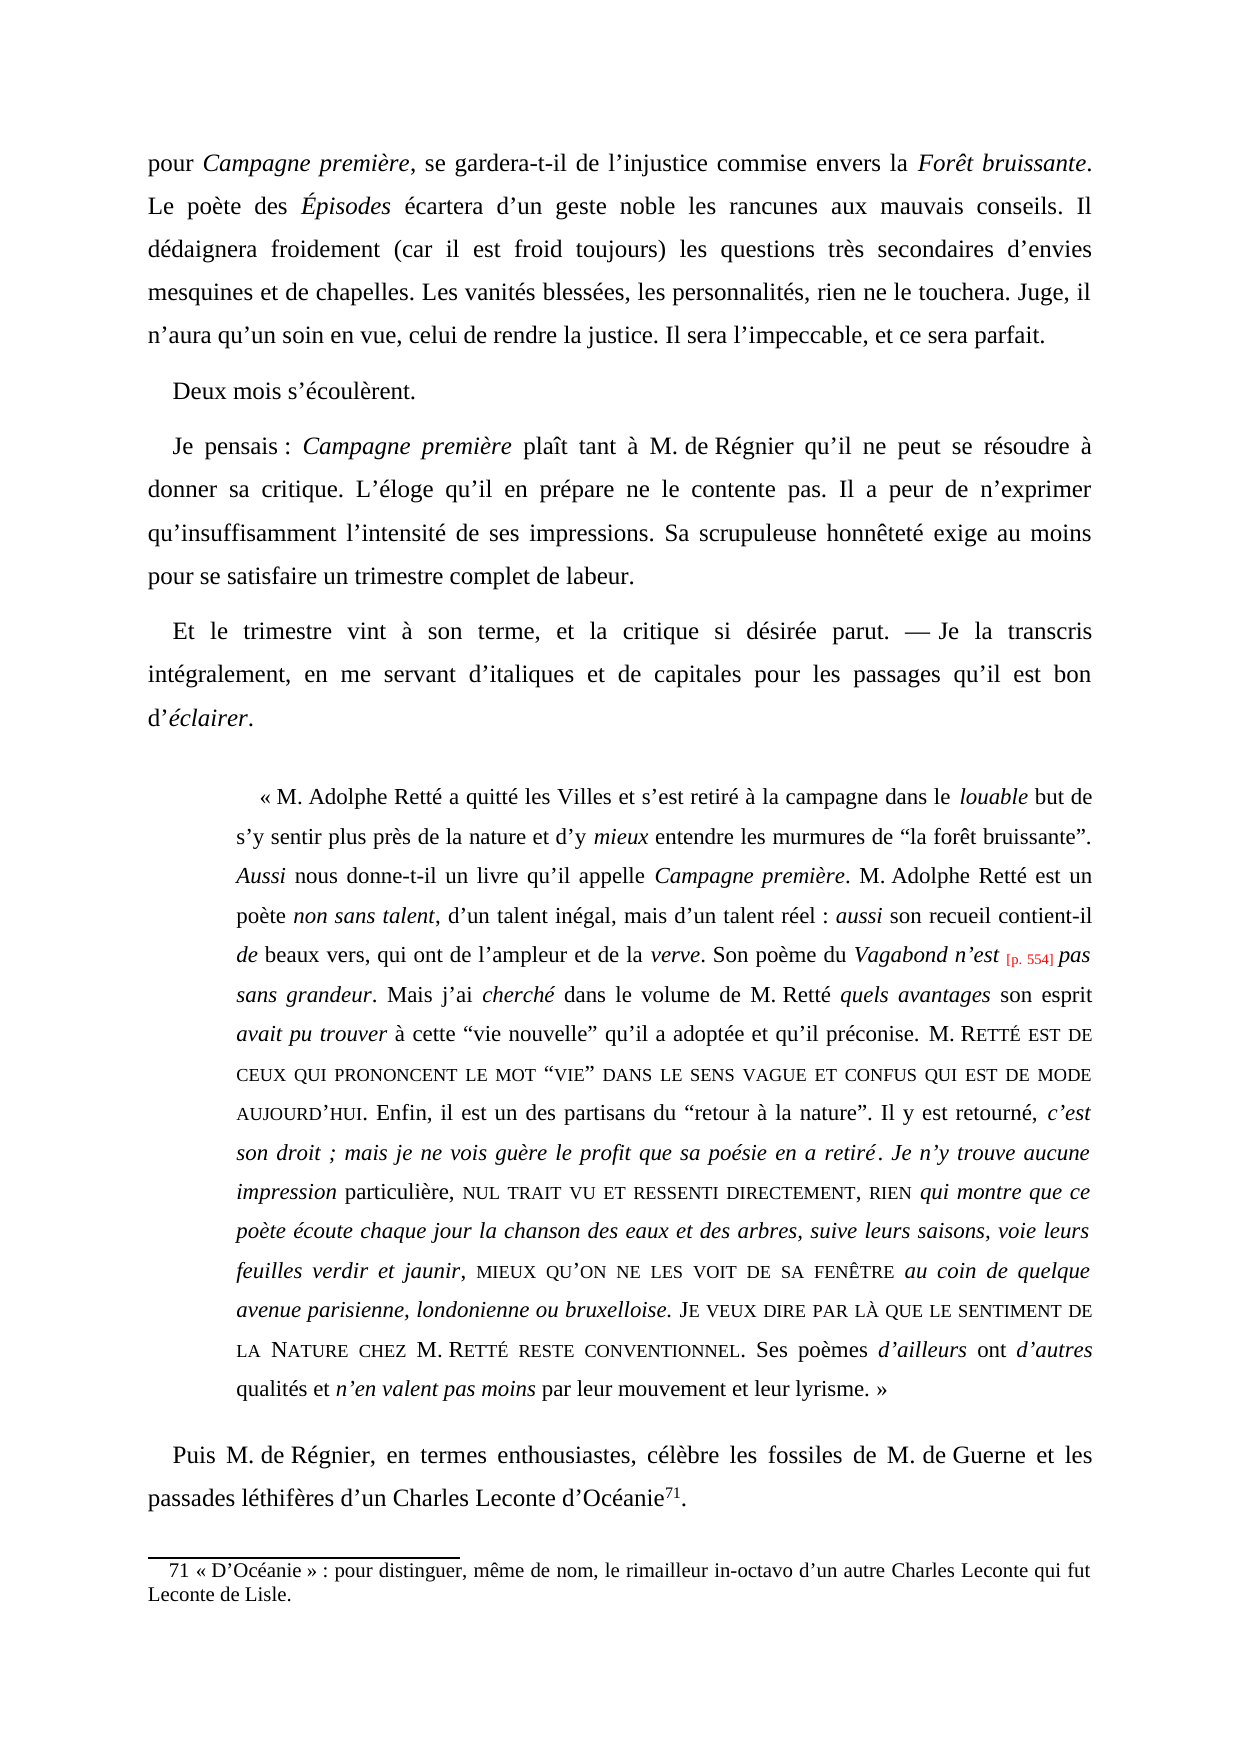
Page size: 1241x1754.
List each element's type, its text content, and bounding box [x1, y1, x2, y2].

text pour Campagne première, se gardera-t-il de l’injustice commise envers la Forêt bruissante. Le poète des Épisodes écartera d’un geste noble les rancunes aux mauvais conseils. Il dédaignera froidement (car il est froid toujours) les questions très secondaires d’envies mesquines et de chapelles. Les vanités blessées, les personnalités, rien ne le touchera. Juge, il n’aura qu’un soin en vue, celui de rendre la justice. Il sera l’impeccable, et ce sera parfait. [148, 148, 1093, 349]
text Puis M. de Régnier, en termes enthousiastes, célèbre les fossiles de M. de Guerne et les passades léthifères d’un Charles Leconte d’Océanie. [148, 1440, 1093, 1512]
text Et le trimestre vint à son terme, et la critique si désirée parut. — Je la transcris intégralement, en me servant d’italiques et de capitales pour les passages qu’il est bon d’éclairer. [148, 616, 1093, 731]
text Deux mois s’écoulèrent. [148, 376, 1093, 404]
text Je pensais : Campagne première plaît tant à M. de Régnier qu’il ne peut se résoudre à donner sa critique. L’éloge qu’il en prépare ne le contente pas. Il a peur de n’exprimer qu’insuffisamment l’intensité de ses impressions. Sa scrupuleuse honnêteté exige au moins pour se satisfaire un trimestre complet de labeur. [148, 431, 1093, 589]
text « M. Adolphe Retté a quitté les Villes et s’est retiré à la campagne dans le louable but de s’y sentir plus près de la nature et d’y mieux entendre les murmures de “la forêt bruissante”. Aussi nous donne-t-il un livre qu’il appelle Campagne première. M. Adolphe Retté est un poète non sans talent, d’un talent inégal, mais d’un talent réel : aussi son recueil contient-il de beaux vers, qui ont de l’ampleur et de la verve. Son poème du Vagabond n’est [p. 554] pas sans grandeur. Mais j’ai cherché dans le volume de M. Retté quels avantages son esprit avait pu trouver à cette “vie nouvelle” qu’il a adoptée et qu’il préconise. M. Retté est de ceux qui prononcent le mot “vie” dans le sens vague et confus qui est de mode aujourd’hui. Enfin, il est un des partisans du “retour à la nature”. Il y est retourné, c’est son droit ; mais je ne vois guère le profit que sa poésie en a retiré. Je n’y trouve aucune impression particulière, nul trait vu et ressenti directement, rien qui montre que ce poète écoute chaque jour la chanson des eaux et des arbres, suive leurs saisons, voie leurs feuilles verdir et jaunir, mieux qu’on ne les voit de sa fenêtre au coin de quelque avenue parisienne, londonienne ou bruxelloise. Je veux dire par là que le sentiment de la Nature chez M. Retté reste conventionnel. Ses poèmes d’ailleurs ont d’autres qualités et n’en valent pas moins par leur mouvement et leur lyrisme. » [236, 783, 1093, 1402]
text « D’Océanie » : pour distinguer, même de nom, le rimailleur in-octavo d’un autre Charles Leconte qui fut Leconte de Lisle. [148, 1558, 1093, 1606]
